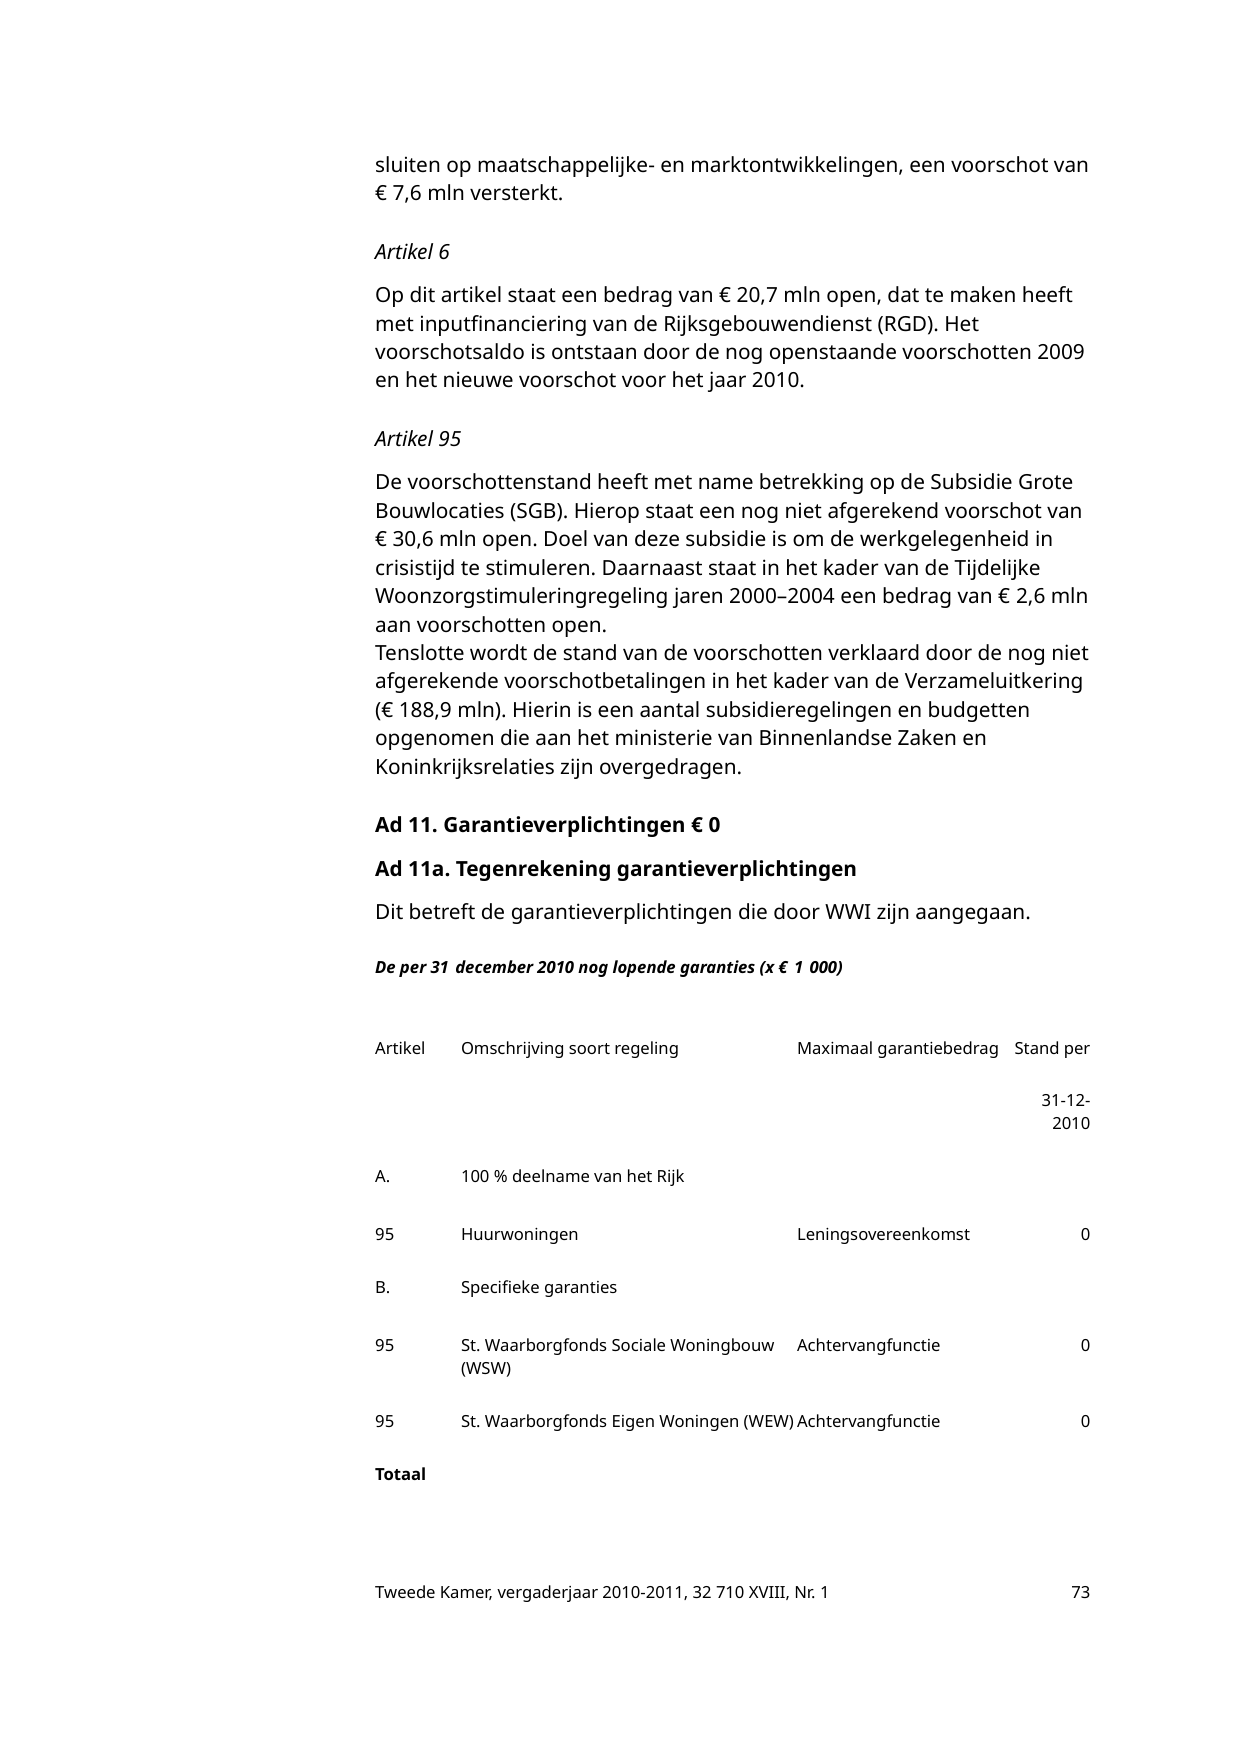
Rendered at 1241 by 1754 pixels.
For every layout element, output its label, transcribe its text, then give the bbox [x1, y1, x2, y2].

table_cell 0 [1004, 1409, 1090, 1462]
table_cell A. [375, 1164, 461, 1223]
table_cell 0 [1004, 1334, 1090, 1409]
table_cell [1004, 1462, 1090, 1521]
text Op dit artikel staat een bedrag van € 20,7 mln open, dat te maken heeft met inputfinanciering van de Rijksgebouwendienst (RGD). Het voorschotsaldo is ontstaan door de nog openstaande voorschotten 2009 en het nieuwe voorschot voor het jaar 2010. [375, 280, 1090, 394]
table_cell [797, 1164, 1004, 1223]
table_cell [1004, 1164, 1090, 1223]
table_header Stand per 31-12-2010 [1004, 1036, 1090, 1164]
table_cell [461, 1462, 797, 1521]
table_header Maximaal garantiebedrag [797, 1036, 1004, 1164]
table_cell Totaal [375, 1462, 461, 1521]
text Dit betreft de garantieverplichtingen die door WWI zijn aangegaan. [375, 897, 1090, 926]
table_cell St. Waarborgfonds Sociale Woningbouw (WSW) [461, 1334, 797, 1409]
table_cell B. [375, 1276, 461, 1334]
table_cell 95 [375, 1334, 461, 1409]
text Artikel 6 [375, 237, 1090, 265]
table_header Artikel [375, 1036, 461, 1164]
table_cell 95 [375, 1409, 461, 1462]
text sluiten op maatschappelijke- en marktontwikkelingen, een voorschot van € 7,6 mln versterkt. [375, 150, 1090, 207]
table_cell Achtervangfunctie [797, 1409, 1004, 1462]
table_cell 100 % deelname van het Rijk [461, 1164, 797, 1223]
table_cell St. Waarborgfonds Eigen Woningen (WEW) [461, 1409, 797, 1462]
table_cell 95 [375, 1223, 461, 1276]
table_cell [797, 1462, 1004, 1521]
text De per 31 december 2010 nog lopende garanties (x € 1 000) [375, 956, 1090, 978]
table_cell Specifieke garanties [461, 1276, 797, 1334]
text Tenslotte wordt de stand van de voorschotten verklaard door de nog niet afgerekende voorschotbetalingen in het kader van de Verzameluitkering (€ 188,9 mln). Hierin is een aantal subsidieregelingen en budgetten opgenomen die aan het ministerie van Binnenlandse Zaken en Koninkrijksrelaties zijn overgedragen. [375, 638, 1090, 780]
table_cell [1004, 1276, 1090, 1334]
text De voorschottenstand heeft met name betrekking op de Subsidie Grote Bouwlocaties (SGB). Hierop staat een nog niet afgerekend voorschot van € 30,6 mln open. Doel van deze subsidie is om de werkgelegenheid in crisistijd te stimuleren. Daarnaast staat in het kader van de Tijdelijke Woonzorgstimuleringregeling jaren 2000–2004 een bedrag van € 2,6 mln aan voorschotten open. [375, 467, 1090, 638]
table_cell Achtervangfunctie [797, 1334, 1004, 1409]
table_cell 0 [1004, 1223, 1090, 1276]
table_cell Huurwoningen [461, 1223, 797, 1276]
text Artikel 95 [375, 424, 1090, 452]
table_cell [797, 1276, 1004, 1334]
text Ad 11a. Tegenrekening garantieverplichtingen [375, 854, 1090, 882]
table_header Omschrijving soort regeling [461, 1036, 797, 1164]
text Ad 11. Garantieverplichtingen € 0 [375, 810, 1090, 839]
table_cell Leningsovereenkomst [797, 1223, 1004, 1276]
